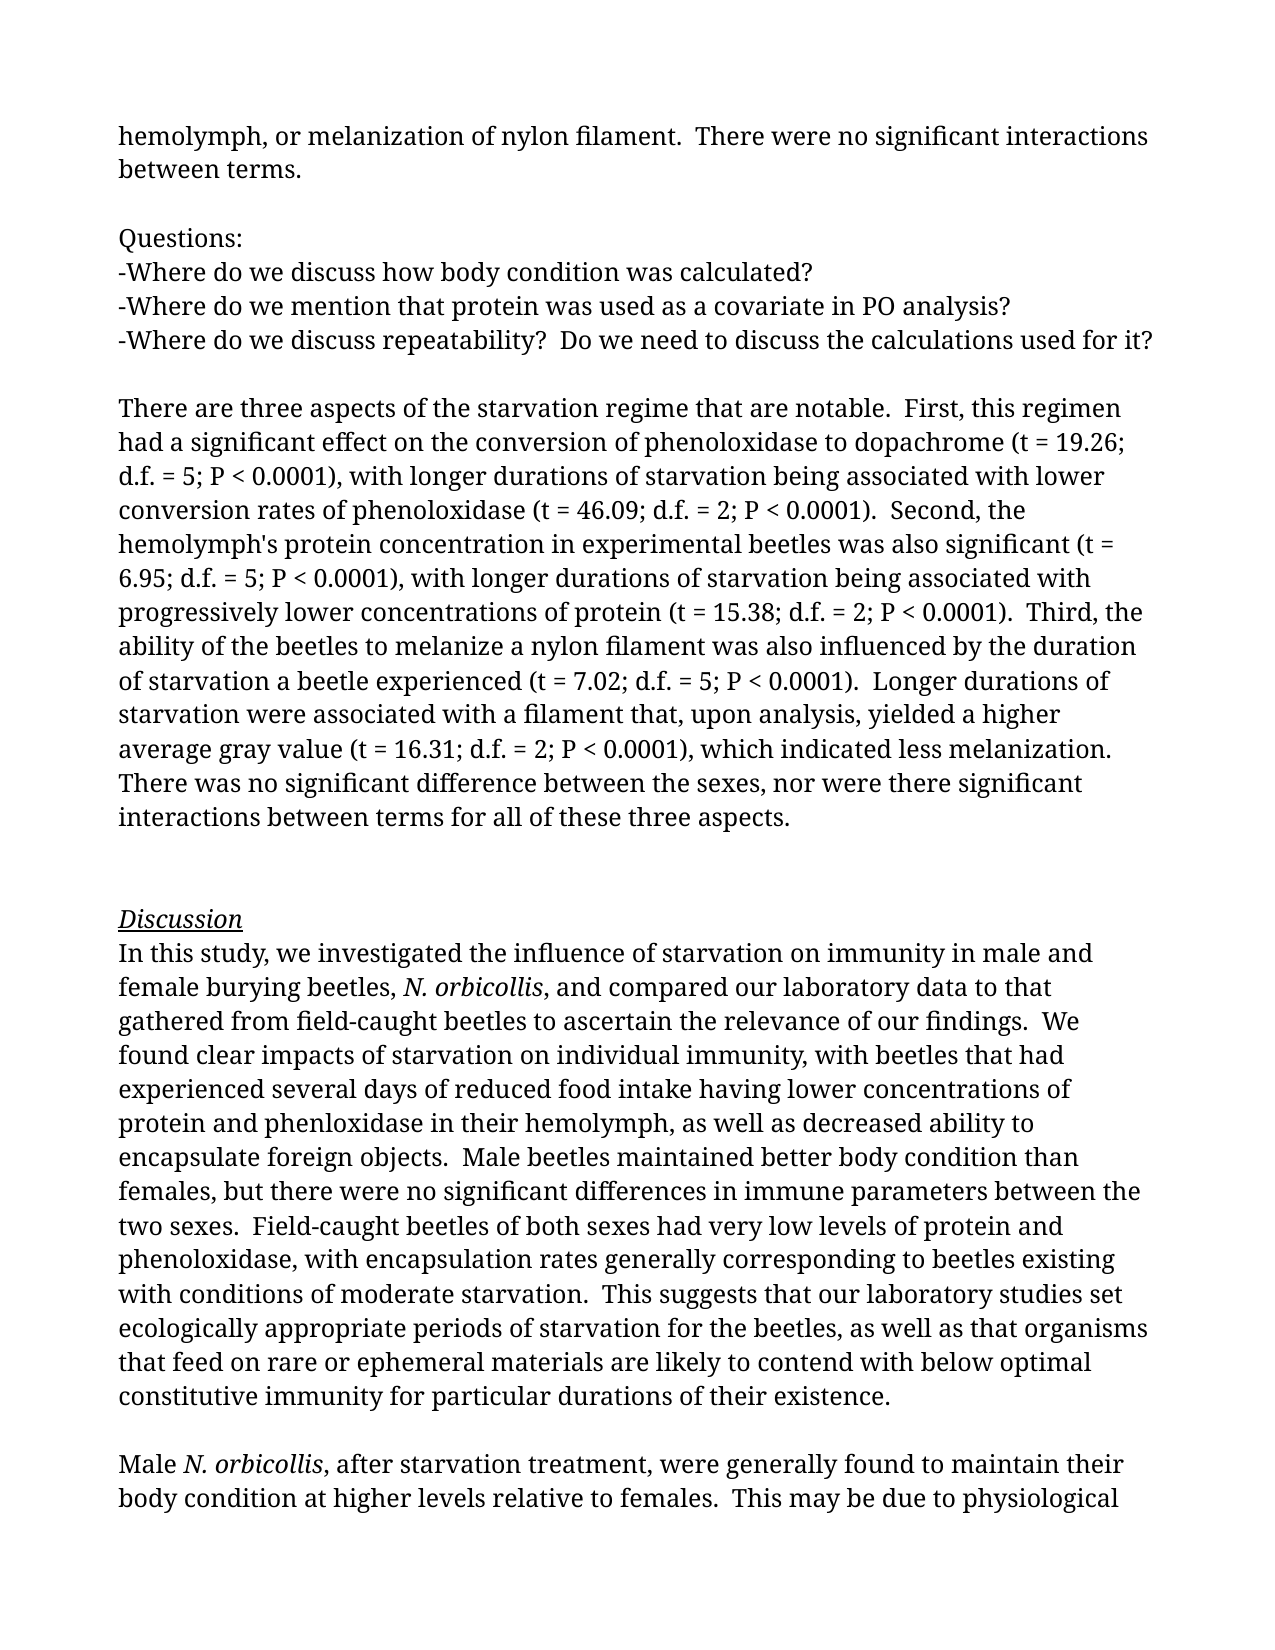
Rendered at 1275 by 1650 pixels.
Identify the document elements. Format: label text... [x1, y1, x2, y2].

text In this study, we investigated the influence of starvation on immunity in male and female burying beetles, N. orbicollis, and compared our laboratory data to that gathered from field-caught beetles to ascertain the relevance of our findings. We found clear impacts of starvation on individual immunity, with beetles that had experienced several days of reduced food intake having lower concentrations of protein and phenloxidase in their hemolymph, as well as decreased ability to encapsulate foreign objects. Male beetles maintained better body condition than females, but there were no significant differences in immune parameters between the two sexes. Field-caught beetles of both sexes had very low levels of protein and phenoloxidase, with encapsulation rates generally corresponding to beetles existing with conditions of moderate starvation. This suggests that our laboratory studies set ecologically appropriate periods of starvation for the beetles, as well as that organisms that feed on rare or ephemeral materials are likely to contend with below optimal constitutive immunity for particular durations of their existence. [118, 936, 1157, 1412]
text Discussion [118, 902, 1157, 936]
text hemolymph, or melanization of nylon filament. There were no significant interactions between terms. [118, 118, 1157, 186]
text Questions: [118, 220, 1157, 254]
text -Where do we discuss how body condition was calculated? [118, 254, 1157, 288]
text -Where do we mention that protein was used as a covariate in PO analysis? [118, 288, 1157, 322]
text Male N. orbicollis, after starvation treatment, were generally found to maintain their body condition at higher levels relative to females. This may be due to physiological [118, 1447, 1157, 1515]
text There are three aspects of the starvation regime that are notable. First, this regimen had a significant effect on the conversion of phenoloxidase to dopachrome (t = 19.26; d.f. = 5; P < 0.0001), with longer durations of starvation being associated with lower conversion rates of phenoloxidase (t = 46.09; d.f. = 2; P < 0.0001). Second, the hemolymph's protein concentration in experimental beetles was also significant (t = 6.95; d.f. = 5; P < 0.0001), with longer durations of starvation being associated with progressively lower concentrations of protein (t = 15.38; d.f. = 2; P < 0.0001). Third, the ability of the beetles to melanize a nylon filament was also influenced by the duration of starvation a beetle experienced (t = 7.02; d.f. = 5; P < 0.0001). Longer durations of starvation were associated with a filament that, upon analysis, yielded a higher average gray value (t = 16.31; d.f. = 2; P < 0.0001), which indicated less melanization. There was no significant difference between the sexes, nor were there significant interactions between terms for all of these three aspects. [118, 391, 1157, 833]
text -Where do we discuss repeatability? Do we need to discuss the calculations used for it? [118, 322, 1157, 357]
